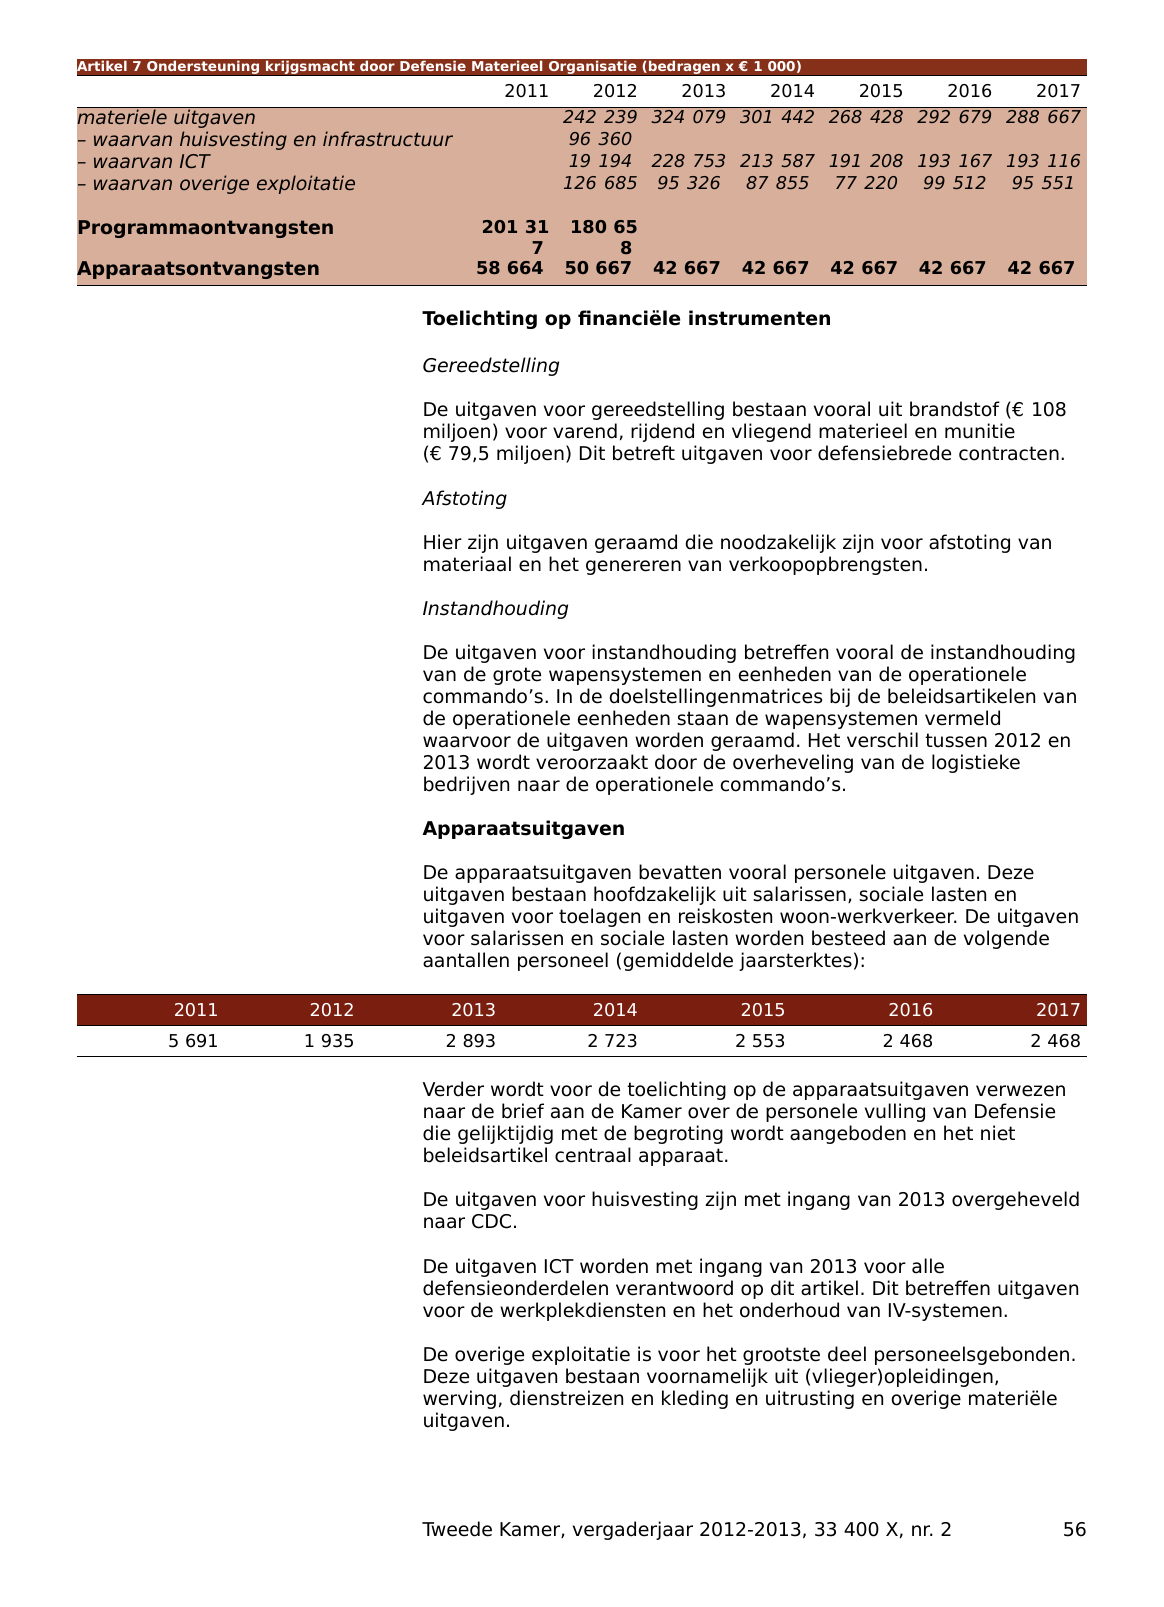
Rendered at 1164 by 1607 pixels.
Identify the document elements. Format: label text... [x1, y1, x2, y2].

table_cell 5 691 [77, 1026, 218, 1056]
table_cell 42 667 [821, 258, 909, 285]
table_cell [909, 129, 998, 151]
text De uitgaven ICT worden met ingang van 2013 voor alle defensieonderdelen verantwoord op dit artikel. Dit betreffen uitgaven voor de werkplekdiensten en het onderhoud van IV-systemen. [422, 1256, 1087, 1321]
table_cell 324 079 [644, 108, 732, 129]
table_header 2015 [644, 995, 791, 1025]
table_cell [466, 173, 555, 195]
table_cell [998, 217, 1087, 258]
text De uitgaven voor huisvesting zijn met ingang van 2013 overgeheveld naar CDC. [422, 1189, 1087, 1233]
subtitle Gereedstelling [422, 355, 1087, 377]
table_cell materiele uitgaven [77, 108, 466, 129]
table_cell 2016 [909, 76, 998, 107]
table_cell [466, 129, 555, 151]
table_cell 126 685 [555, 173, 644, 195]
table_cell 268 428 [821, 108, 909, 129]
table_cell 95 326 [644, 173, 732, 195]
text Hier zijn uitgaven geraamd die noodzakelijk zijn voor afstoting van materiaal en het genereren van verkoopopbrengsten. [422, 532, 1087, 576]
table_cell [909, 195, 998, 217]
table_cell [644, 217, 732, 258]
table_cell 2014 [732, 76, 821, 107]
table_cell 87 855 [732, 173, 821, 195]
text De apparaatsuitgaven bevatten vooral personele uitgaven. Deze uitgaven bestaan hoofdzakelijk uit salarissen, sociale lasten en uitgaven voor toelagen en reiskosten woon-werkverkeer. De uitgaven voor salarissen en sociale lasten worden besteed aan de volgende aantallen personeel (gemiddelde jaarsterktes): [422, 862, 1087, 972]
table_cell 96 360 [555, 129, 644, 151]
table_cell 99 512 [909, 173, 998, 195]
table_cell 201 317 [466, 217, 555, 258]
table_cell [466, 151, 555, 173]
table_cell 42 667 [732, 258, 821, 285]
table_header 2017 [939, 995, 1087, 1025]
table_cell 213 587 [732, 151, 821, 173]
table_header 2014 [502, 995, 644, 1025]
table_cell [998, 129, 1087, 151]
table_cell 42 667 [909, 258, 998, 285]
table_header 2013 [360, 995, 502, 1025]
table_cell 228 753 [644, 151, 732, 173]
subtitle Afstoting [422, 487, 1087, 509]
table_cell 301 442 [732, 108, 821, 129]
table_cell 2 723 [502, 1026, 644, 1056]
table_cell 193 167 [909, 151, 998, 173]
text Verder wordt voor de toelichting op de apparaatsuitgaven verwezen naar de brief aan de Kamer over de personele vulling van Defensie die gelijktijdig met de begroting wordt aangeboden en het niet beleidsartikel centraal apparaat. [422, 1079, 1087, 1167]
table_cell 242 239 [555, 108, 644, 129]
table_cell Programmaontvangsten [77, 217, 466, 258]
table_cell [732, 195, 821, 217]
table_cell 2011 [466, 76, 555, 107]
table_cell 2 553 [644, 1026, 791, 1056]
table_header 2016 [791, 995, 939, 1025]
table_cell 77 220 [821, 173, 909, 195]
table_header 2012 [219, 995, 360, 1025]
table_cell 19 194 [555, 151, 644, 173]
table_cell 2012 [555, 76, 644, 107]
table_header 2011 [77, 995, 218, 1025]
table_cell 2017 [998, 76, 1087, 107]
table_cell [821, 195, 909, 217]
table_cell [644, 195, 732, 217]
text De overige exploitatie is voor het grootste deel personeelsgebonden. Deze uitgaven bestaan voornamelijk uit (vlieger)opleidingen, werving, dienstreizen en kleding en uitrusting en overige materiële uitgaven. [422, 1344, 1087, 1432]
table_cell [732, 129, 821, 151]
table_cell Apparaatsontvangsten [77, 258, 466, 285]
table_cell [821, 217, 909, 258]
table_cell 2 468 [939, 1026, 1087, 1056]
table_cell 288 667 [998, 108, 1087, 129]
table_cell 1 935 [219, 1026, 360, 1056]
table_cell 191 208 [821, 151, 909, 173]
text De uitgaven voor instandhouding betreffen vooral de instandhouding van de grote wapensystemen en eenheden van de operationele commando’s. In de doelstellingenmatrices bij de beleidsartikelen van de operationele eenheden staan de wapensystemen vermeld waarvoor de uitgaven worden geraamd. Het verschil tussen 2012 en 2013 wordt veroorzaakt door de overheveling van de logistieke bedrijven naar de operationele commando’s. [422, 642, 1087, 796]
table_cell [909, 217, 998, 258]
table_cell 292 679 [909, 108, 998, 129]
table_cell – waarvan overige exploitatie [77, 173, 466, 195]
table_cell – waarvan huisvesting en infrastructuur [77, 129, 466, 151]
table_cell [77, 76, 466, 107]
subtitle Apparaatsuitgaven [422, 818, 1087, 840]
table_cell 95 551 [998, 173, 1087, 195]
table_cell [466, 108, 555, 129]
table_cell 42 667 [644, 258, 732, 285]
table_cell [821, 129, 909, 151]
table_cell [998, 195, 1087, 217]
table_cell 2 893 [360, 1026, 502, 1056]
table_cell 50 667 [555, 258, 644, 285]
table_cell 2 468 [791, 1026, 939, 1056]
subtitle Toelichting op financiële instrumenten [422, 308, 1087, 330]
table_cell – waarvan ICT [77, 151, 466, 173]
table_cell 2013 [644, 76, 732, 107]
table_cell [466, 195, 555, 217]
table_cell 180 658 [555, 217, 644, 258]
table_cell 2015 [821, 76, 909, 107]
table_cell 58 664 [466, 258, 555, 285]
table_header Artikel 7 Ondersteuning krijgsmacht door Defensie Materieel Organisatie (bedragen x € 1 000) [77, 59, 1087, 75]
text De uitgaven voor gereedstelling bestaan vooral uit brandstof (€ 108 miljoen) voor varend, rijdend en vliegend materieel en munitie (€ 79,5 miljoen) Dit betreft uitgaven voor defensiebrede contracten. [422, 399, 1087, 465]
subtitle Instandhouding [422, 598, 1087, 620]
table_cell 193 116 [998, 151, 1087, 173]
table_cell [644, 129, 732, 151]
table_cell [732, 217, 821, 258]
table_cell [77, 195, 466, 217]
table_cell 42 667 [998, 258, 1087, 285]
table_cell [555, 195, 644, 217]
